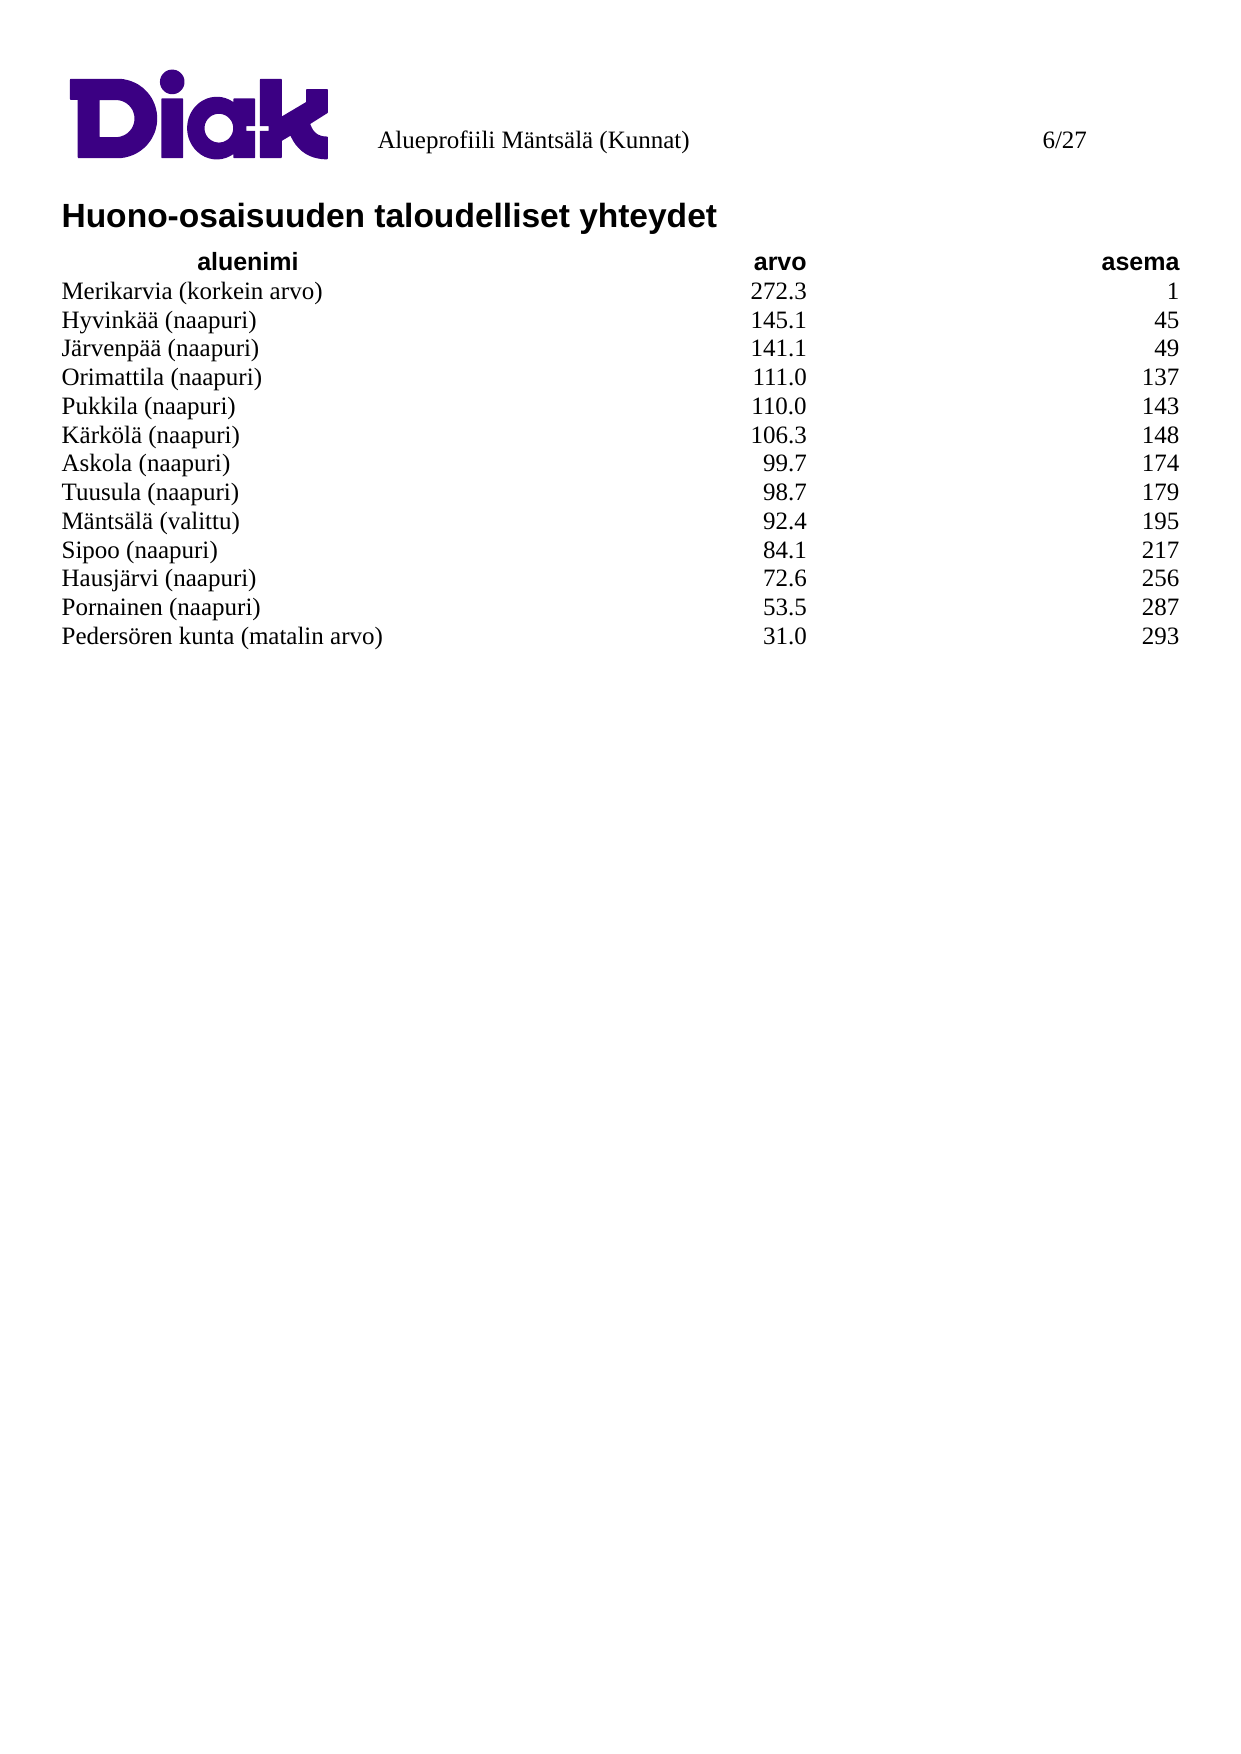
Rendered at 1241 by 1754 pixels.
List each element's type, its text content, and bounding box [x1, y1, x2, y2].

table_cell 293 [806, 621, 1179, 650]
table_header asema [806, 247, 1179, 276]
table_cell Järvenpää (naapuri) [61, 334, 434, 362]
table_cell Pedersören kunta (matalin arvo) [61, 621, 434, 650]
table_cell 98.7 [434, 477, 806, 506]
table_header arvo [434, 247, 806, 276]
table_cell 256 [806, 564, 1179, 592]
table_cell 195 [806, 506, 1179, 535]
table_cell Merikarvia (korkein arvo) [61, 276, 434, 305]
table_cell 145.1 [434, 305, 806, 333]
table_cell 272.3 [434, 276, 806, 305]
table_cell 287 [806, 592, 1179, 621]
table_cell 72.6 [434, 564, 806, 592]
table_cell 179 [806, 477, 1179, 506]
table_cell 84.1 [434, 535, 806, 563]
table_cell 49 [806, 334, 1179, 362]
table_cell Sipoo (naapuri) [61, 535, 434, 563]
table_cell 99.7 [434, 449, 806, 477]
table_cell 141.1 [434, 334, 806, 362]
table_cell 217 [806, 535, 1179, 563]
table_cell Hyvinkää (naapuri) [61, 305, 434, 333]
table_cell Hausjärvi (naapuri) [61, 564, 434, 592]
table_cell 53.5 [434, 592, 806, 621]
table_cell Tuusula (naapuri) [61, 477, 434, 506]
table_cell 110.0 [434, 391, 806, 420]
table_cell 143 [806, 391, 1179, 420]
table_cell Mäntsälä (valittu) [61, 506, 434, 535]
table_cell Pukkila (naapuri) [61, 391, 434, 420]
table_cell 45 [806, 305, 1179, 333]
table_cell 111.0 [434, 362, 806, 391]
table_cell 137 [806, 362, 1179, 391]
table_cell Askola (naapuri) [61, 449, 434, 477]
table_cell 148 [806, 420, 1179, 448]
table_cell 174 [806, 449, 1179, 477]
table_cell 106.3 [434, 420, 806, 448]
table_cell Kärkölä (naapuri) [61, 420, 434, 448]
table_cell 1 [806, 276, 1179, 305]
table_header aluenimi [61, 247, 434, 276]
table_cell Orimattila (naapuri) [61, 362, 434, 391]
table_cell Pornainen (naapuri) [61, 592, 434, 621]
subtitle Huono-osaisuuden taloudelliset yhteydet [61, 196, 1179, 235]
table_cell 31.0 [434, 621, 806, 650]
table_cell 92.4 [434, 506, 806, 535]
